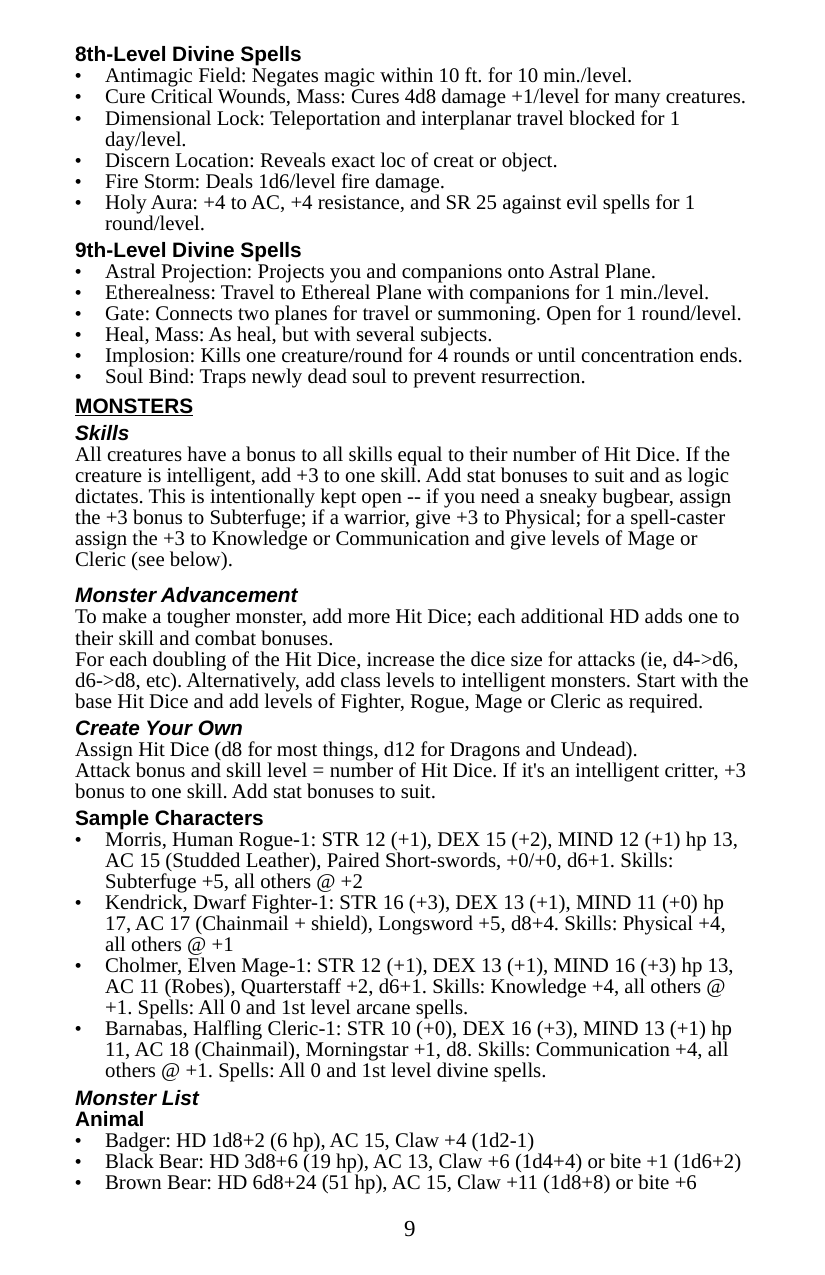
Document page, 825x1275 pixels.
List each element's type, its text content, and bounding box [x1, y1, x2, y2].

text Assign Hit Dice (d8 for most things, d12 for Dragons and Undead). [75, 739, 750, 760]
subtitle Animal [75, 1109, 750, 1130]
list Soul Bind: Traps newly dead soul to prevent resurrection. [75, 367, 750, 388]
list Brown Bear: HD 6d8+24 (51 hp), AC 15, Claw +11 (1d8+8) or bite +6 [75, 1172, 750, 1193]
list Cholmer, Elven Mage-1: STR 12 (+1), DEX 13 (+1), MIND 16 (+3) hp 13, AC 11 (Robes), Quarterstaff +2, d6+1. Skills: Knowledge +4, all others @ +1. Spells: All 0 and 1st level arcane spells. [75, 956, 750, 1019]
subtitle Monsters [75, 397, 750, 418]
subtitle Sample Characters [75, 808, 750, 829]
list Astral Projection: Projects you and companions onto Astral Plane. [75, 261, 750, 282]
list Heal, Mass: As heal, but with several subjects. [75, 324, 750, 346]
text For each doubling of the Hit Dice, increase the dice size for attacks (ie, d4->d6, d6->d8, etc). Alternatively, add class levels to intelligent monsters. Start with the base Hit Dice and add levels of Fighter, Rogue, Mage or Cleric as required. [75, 649, 750, 712]
list Black Bear: HD 3d8+6 (19 hp), AC 13, Claw +6 (1d4+4) or bite +1 (1d6+2) [75, 1151, 750, 1172]
list Kendrick, Dwarf Fighter-1: STR 16 (+3), DEX 13 (+1), MIND 11 (+0) hp 17, AC 17 (Chainmail + shield), Longsword +5, d8+4. Skills: Physical +4, all others @ +1 [75, 893, 750, 956]
list Badger: HD 1d8+2 (6 hp), AC 15, Claw +4 (1d2-1) [75, 1130, 750, 1151]
subtitle Create Your Own [75, 718, 750, 739]
list Holy Aura: +4 to AC, +4 resistance, and SR 25 against evil spells for 1 round/level. [75, 192, 750, 234]
list Discern Location: Reveals exact loc of creat or object. [75, 150, 750, 171]
list Cure Critical Wounds, Mass: Cures 4d8 damage +1/level for many creatures. [75, 87, 750, 108]
subtitle 8th-Level Divine Spells [75, 45, 750, 66]
list Etherealness: Travel to Ethereal Plane with companions for 1 min./level. [75, 282, 750, 303]
list Antimagic Field: Negates magic within 10 ft. for 10 min./level. [75, 66, 750, 87]
list Dimensional Lock: Teleportation and interplanar travel blocked for 1 day/level. [75, 108, 750, 150]
list Barnabas, Halfling Cleric-1: STR 10 (+0), DEX 16 (+3), MIND 13 (+1) hp 11, AC 18 (Chainmail), Morningstar +1, d8. Skills: Communication +4, all others @ +1. Spells: All 0 and 1st level divine spells. [75, 1019, 750, 1082]
text To make a tougher monster, add more Hit Dice; each additional HD adds one to their skill and combat bonuses. [75, 607, 750, 649]
list Implosion: Kills one creature/round for 4 rounds or until concentration ends. [75, 346, 750, 367]
subtitle Skills [75, 424, 750, 445]
subtitle 9th-Level Divine Spells [75, 240, 750, 261]
list Gate: Connects two planes for travel or summoning. Open for 1 round/level. [75, 303, 750, 324]
subtitle Monster List [75, 1088, 750, 1109]
list Morris, Human Rogue-1: STR 12 (+1), DEX 15 (+2), MIND 12 (+1) hp 13, AC 15 (Studded Leather), Paired Short-swords, +0/+0, d6+1. Skills: Subterfuge +5, all others @ +2 [75, 829, 750, 893]
text All creatures have a bonus to all skills equal to their number of Hit Dice. If the creature is intelligent, add +3 to one skill. Add stat bonuses to suit and as logic dictates. This is intentionally kept open -- if you need a sneaky bugbear, assign the +3 bonus to Subterfuge; if a warrior, give +3 to Physical; for a spell-caster assign the +3 to Knowledge or Communication and give levels of Mage or Cleric (see below). [75, 445, 750, 571]
text Attack bonus and skill level = number of Hit Dice. If it's an intelligent critter, +3 bonus to one skill. Add stat bonuses to suit. [75, 760, 750, 802]
subtitle Monster Advancement [75, 586, 750, 607]
list Fire Storm: Deals 1d6/level fire damage. [75, 171, 750, 192]
